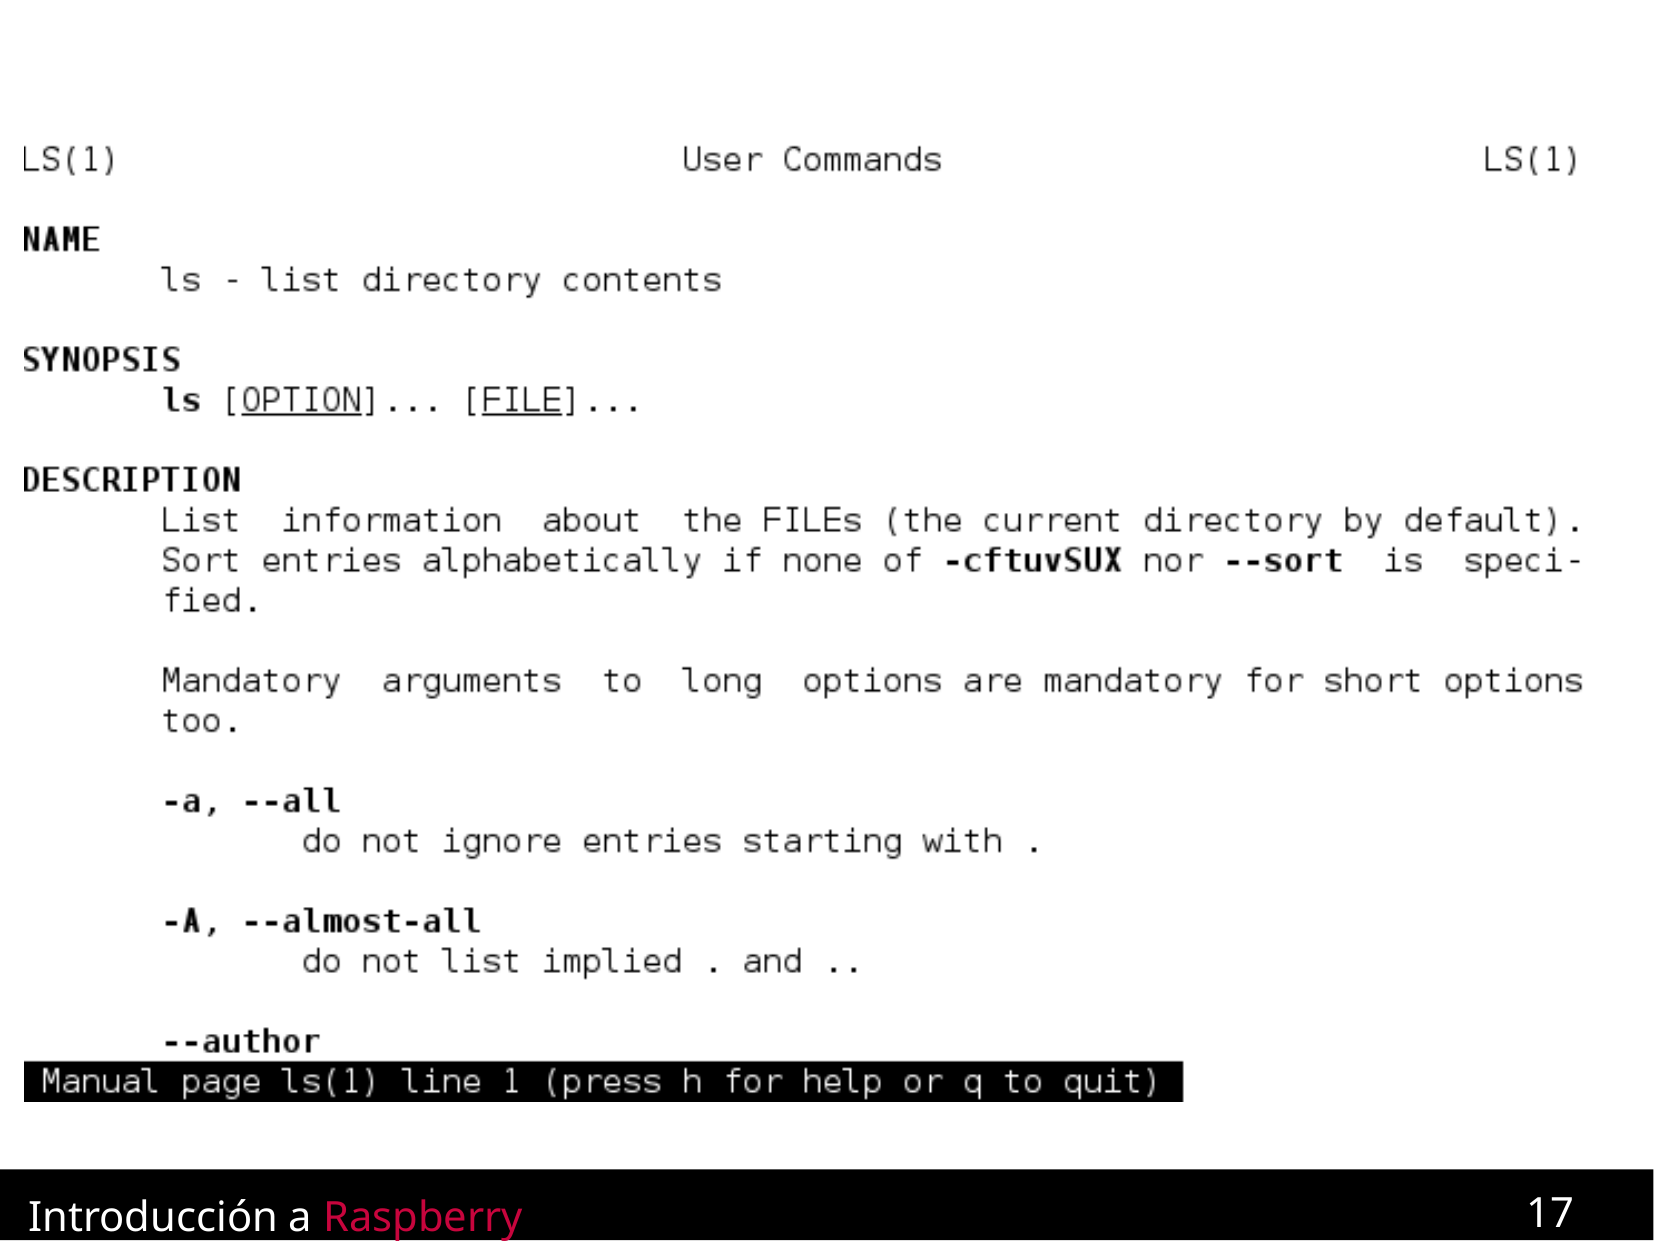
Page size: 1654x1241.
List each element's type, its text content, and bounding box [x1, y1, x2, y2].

text_box Introducción a Raspberry Pi [13, 1179, 556, 1241]
text_box [1521, 1175, 1654, 1241]
picture [24, 138, 1618, 1102]
text_box [0, 0, 1654, 1241]
